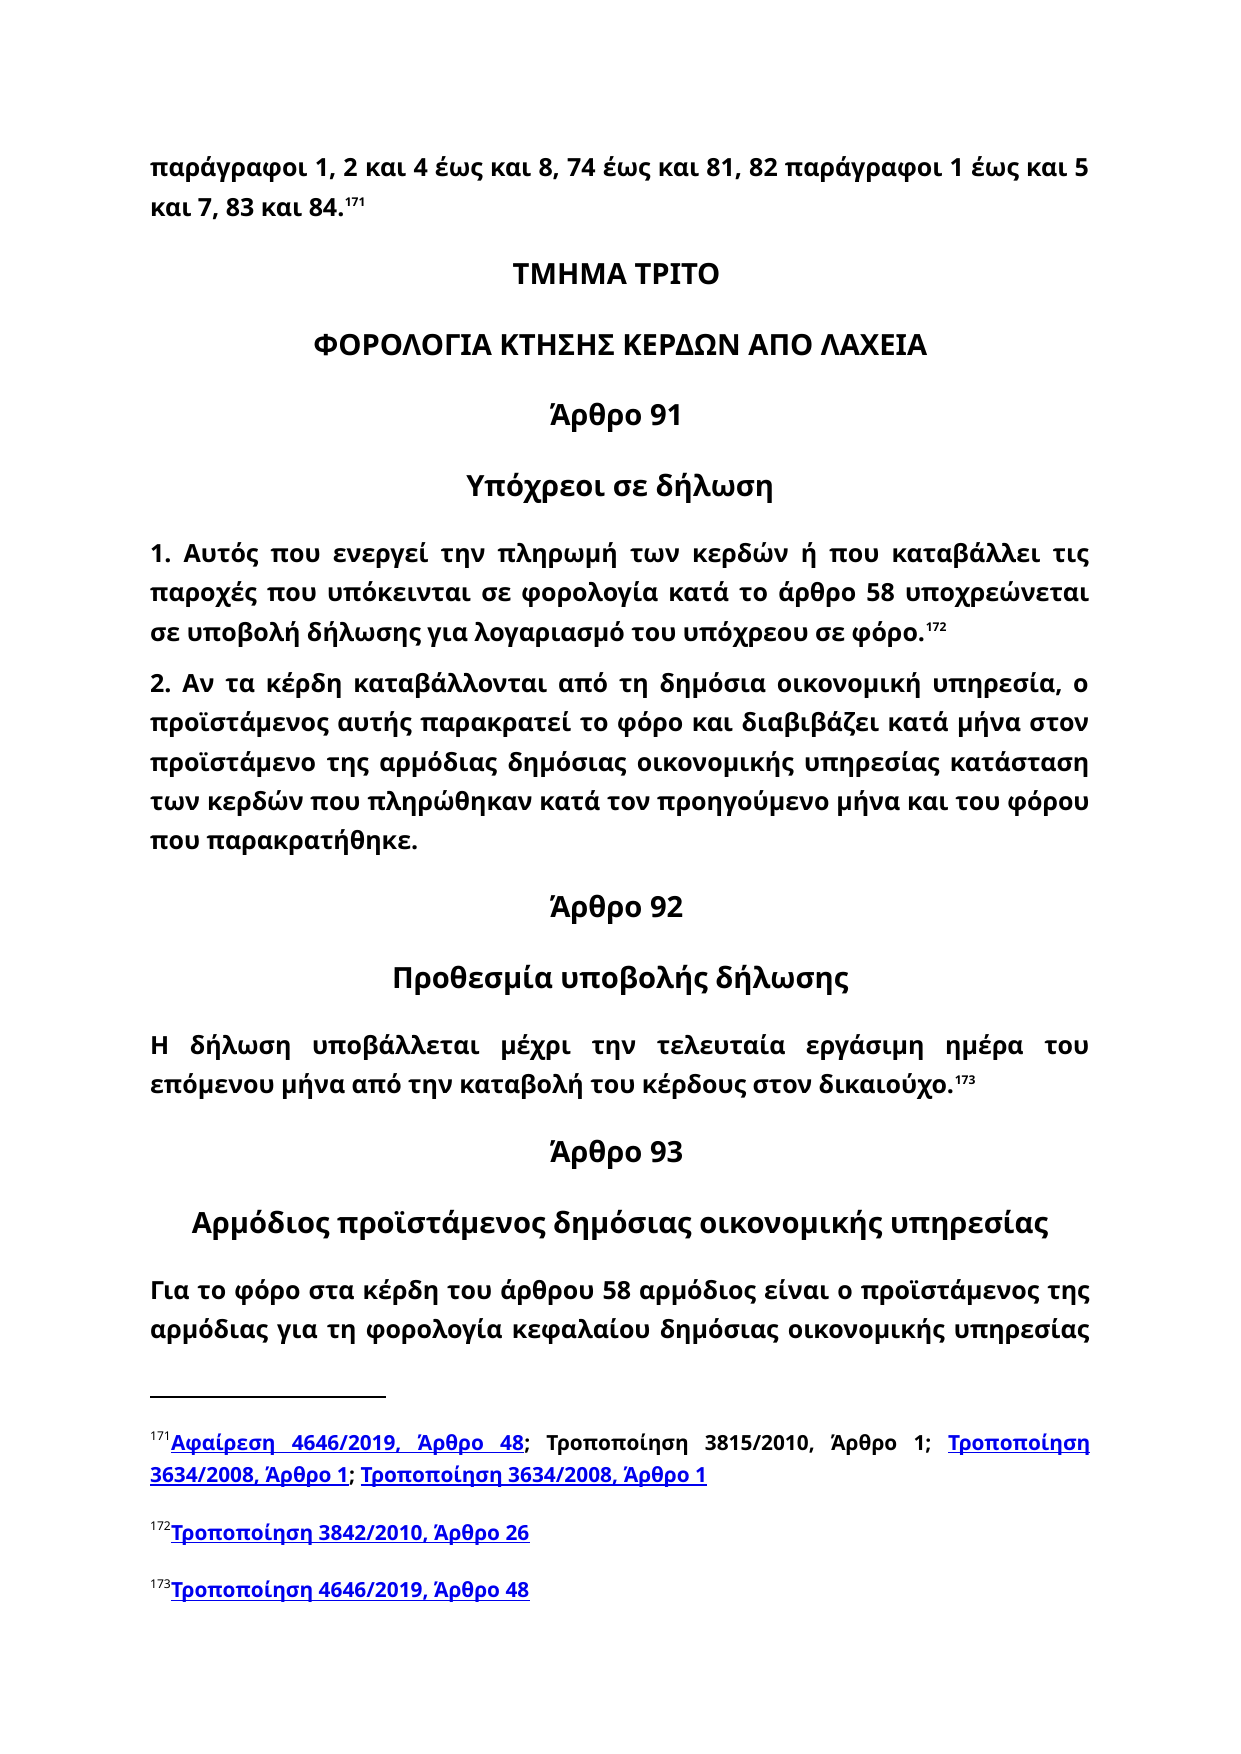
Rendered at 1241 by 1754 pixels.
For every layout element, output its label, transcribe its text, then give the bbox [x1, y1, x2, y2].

text 1. Αυτός που ενεργεί την πληρωμή των κερδών ή που καταβάλλει τις παροχές που υπόκεινται σε φορολογία κατά το άρθρο 58 υποχρεώνεται σε υποβολή δήλωσης για λογαριασμό του υπόχρεου σε φόρο. [150, 536, 1090, 648]
subtitle ΦΟΡΟΛΟΓΙΑ ΚΤΗΣΗΣ ΚΕΡΔΩΝ ΑΠΟ ΛΑΧΕΙΑ [150, 324, 1090, 364]
subtitle Προθεσμία υποβολής δήλωσης [150, 957, 1090, 997]
text Για το φόρο στα κέρδη του άρθρου 58 αρμόδιος είναι ο προϊστάμενος της αρμόδιας για τη φορολογία κεφαλαίου δημόσιας οικονομικής υπηρεσίας [150, 1272, 1090, 1346]
subtitle Άρθρο 91 [150, 394, 1090, 434]
text Τροποποίηση 3842/2010, Άρθρο 26 [150, 1518, 1090, 1546]
subtitle Υπόχρεοι σε δήλωση [150, 465, 1090, 505]
subtitle Άρθρο 92 [150, 887, 1090, 926]
text Η δήλωση υποβάλλεται μέχρι την τελευταία εργάσιμη ημέρα του επόμενου μήνα από την καταβολή του κέρδους στον δικαιούχο. [150, 1028, 1090, 1101]
text Τροποποίηση 4646/2019, Άρθρο 48 [150, 1576, 1090, 1604]
text παράγραφοι 1, 2 και 4 έως και 8, 74 έως και 81, 82 παράγραφοι 1 έως και 5 και 7, 83 και 84. [150, 150, 1090, 223]
subtitle Αρμόδιος προϊστάμενος δημόσιας οικονομικής υπηρεσίας [150, 1202, 1090, 1242]
text Αφαίρεση 4646/2019, Άρθρο 48; Τροποποίηση 3815/2010, Άρθρο 1; Τροποποίηση 3634/2008, Άρθρο 1; Τροποποίηση 3634/2008, Άρθρο 1 [150, 1428, 1090, 1489]
subtitle Άρθρο 93 [150, 1131, 1090, 1171]
subtitle ΤΜΗΜΑ ΤΡΙΤΟ [150, 253, 1090, 293]
text 2. Αν τα κέρδη καταβάλλονται από τη δημόσια οικονομική υπηρεσία, ο προϊστάμενος αυτής παρακρατεί το φόρο και διαβιβάζει κατά μήνα στον προϊστάμενο της αρμόδιας δημόσιας οικονομικής υπηρεσίας κατάσταση των κερδών που πληρώθηκαν κατά τον προηγούμενο μήνα και του φόρου που παρακρατήθηκε. [150, 666, 1090, 857]
